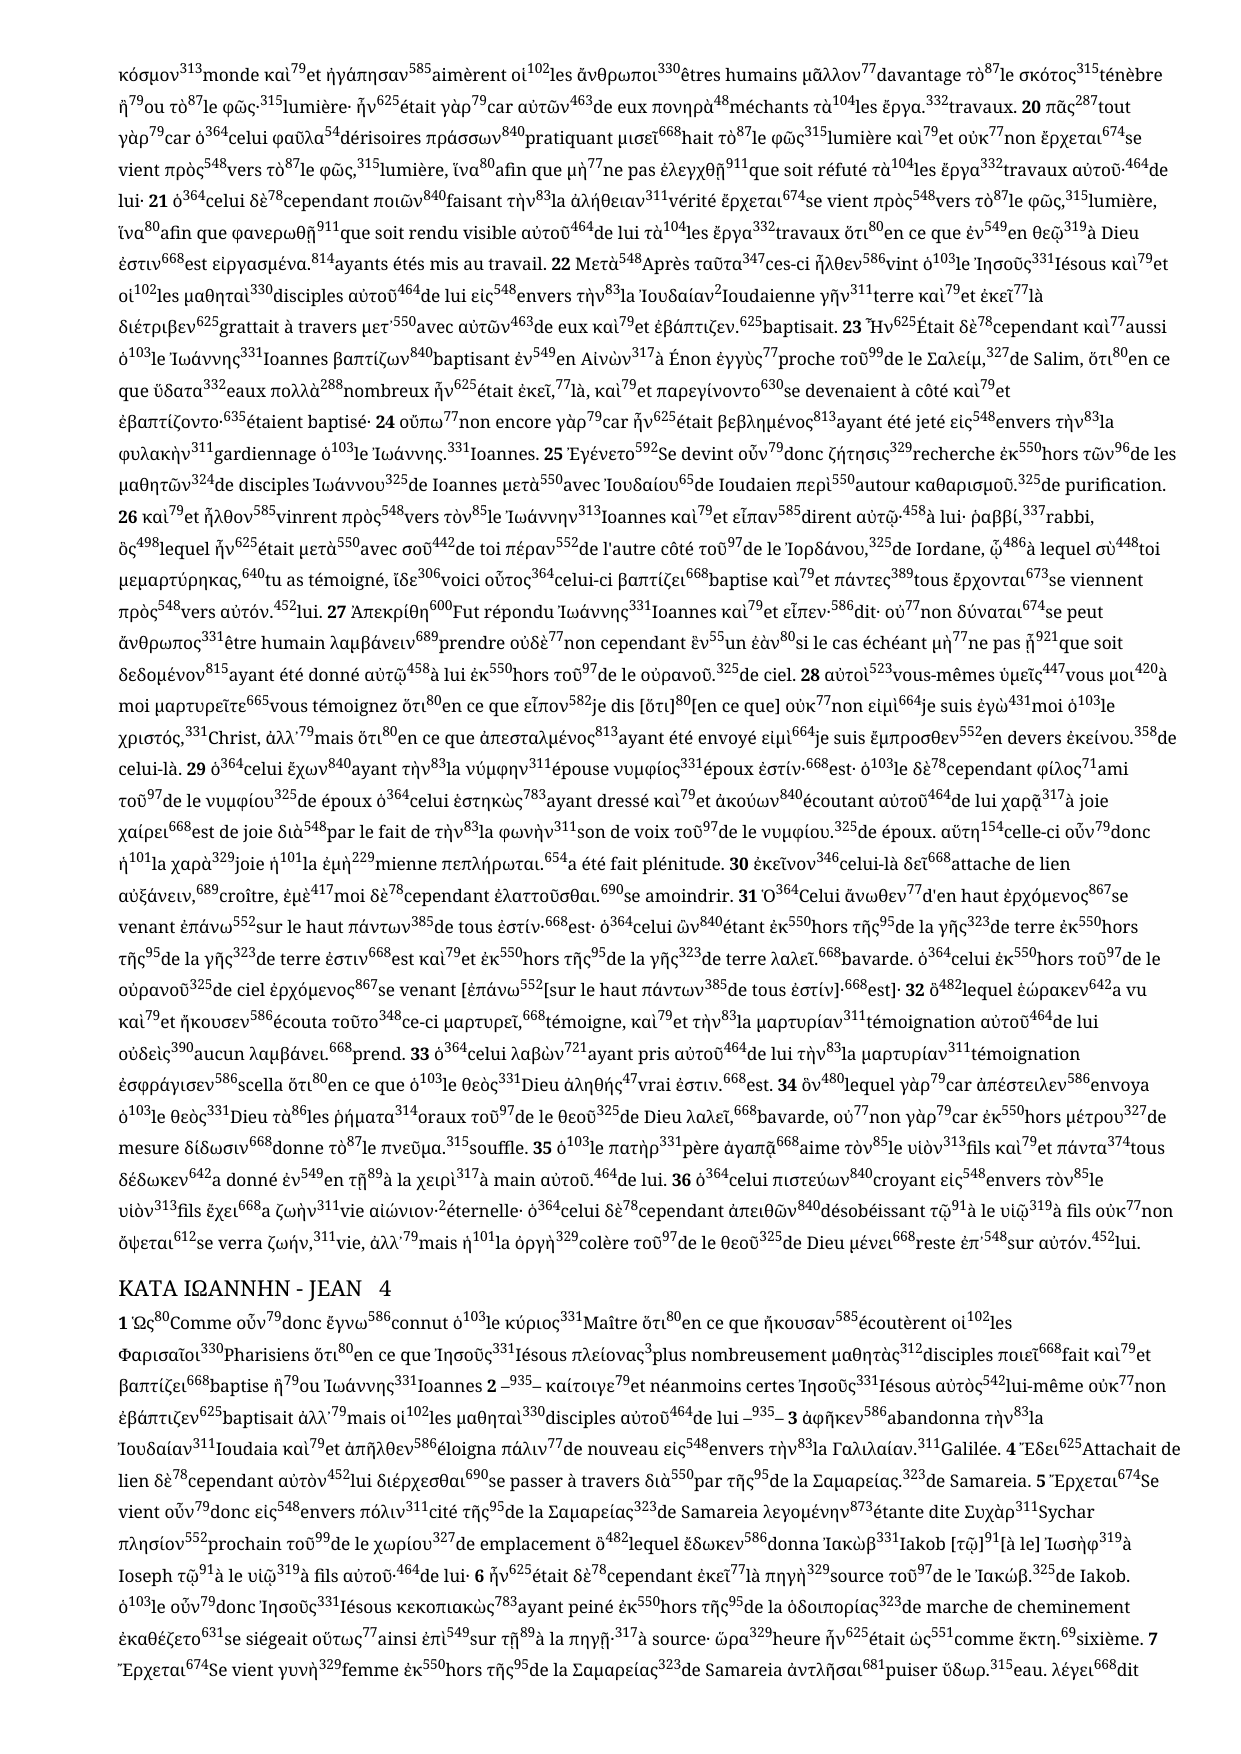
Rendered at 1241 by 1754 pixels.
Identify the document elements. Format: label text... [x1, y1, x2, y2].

text 1 Ὡς80Comme οὖν79donc ἔγνω586connut ὁ103le κύριος331Maître ὅτι80en ce que ἤκουσαν585écoutèrent οἱ102les Φαρισαῖοι330Pharisiens ὅτι80en ce que Ἰησοῦς331Iésous πλείονας3plus nombreusement μαθητὰς312disciples ποιεῖ668fait καὶ79et βαπτίζει668baptise ἢ79ou Ἰωάννης331Ioannes 2 –935– καίτοιγε79et néanmoins certes Ἰησοῦς331Iésous αὐτὸς542lui-même οὐκ77non ἐβάπτιζεν625baptisait ἀλλ᾽79mais οἱ102les μαθηταὶ330disciples αὐτοῦ464de lui –935– 3 ἀφῆκεν586abandonna τὴν83la Ἰουδαίαν311Ioudaia καὶ79et ἀπῆλθεν586éloigna πάλιν77de nouveau εἰς548envers τὴν83la Γαλιλαίαν.311Galilée. 4 Ἔδει625Attachait de lien δὲ78cependant αὐτὸν452lui διέρχεσθαι690se passer à travers διὰ550par τῆς95de la Σαμαρείας.323de Samareia. 5 Ἔρχεται674Se vient οὖν79donc εἰς548envers πόλιν311cité τῆς95de la Σαμαρείας323de Samareia λεγομένην873étante dite Συχὰρ311Sychar πλησίον552prochain τοῦ99de le χωρίου327de emplacement ὃ482lequel ἔδωκεν586donna Ἰακὼβ331Iakob [τῷ]91[à le] Ἰωσὴφ319à Ioseph τῷ91à le υἱῷ319à fils αὐτοῦ·464de lui· 6 ἦν625était δὲ78cependant ἐκεῖ77là πηγὴ329source τοῦ97de le Ἰακώβ.325de Iakob. ὁ103le οὖν79donc Ἰησοῦς331Iésous κεκοπιακὼς783ayant peiné ἐκ550hors τῆς95de la ὁδοιπορίας323de marche de cheminement ἐκαθέζετο631se siégeait οὕτως77ainsi ἐπὶ549sur τῇ89à la πηγῇ·317à source· ὥρα329heure ἦν625était ὡς551comme ἕκτη.69sixième. 7 Ἔρχεται674Se vient γυνὴ329femme ἐκ550hors τῆς95de la Σαμαρείας323de Samareia ἀντλῆσαι681puiser ὕδωρ.315eau. λέγει668dit αὐτῇ456à elle ὁ103le Ἰησοῦς·331Iésous· δός554donne μοι420à moi πεῖν·681boire· 8 οἱ102les γὰρ79car μαθηταὶ330disciples αὐτοῦ464de lui ἀπεληλύθεισαν658avaient éloigné εἰς548envers τὴν83la πόλιν311cité ἵνα80afin que τροφὰς310nourritures ἀγοράσωσιν.898que achètent à l'agora. 9 λέγει668dit οὖν79donc αὐτῷ458à lui ἡ101la γυνὴ329femme ἡ101la Σαμαρῖτις·329Samaritaine· πῶς77comment? σὺ448toi Ἰουδαῖος47Ioudaien ὢν840étant παρ᾽550à côté ἐμοῦ424de moi πεῖν681boire αἰτεῖς666tu demandes γυναικὸς323de femme Σαμαρίτιδος323de Samaritide οὔσης;832de étante; οὐ77non γὰρ79car συγχρῶνται673se utilisent avec Ἰουδαῖοι70Ioudaiens Σαμαρίταις.318à Samaritains. 10 ἀπεκρίθη600fut répondu Ἰησοῦς331Iésous καὶ79et εἶπεν586dit αὐτῇ·456à elle· εἰ80si ᾔδεις657tu avais su τὴν83la δωρεὰν311gratification τοῦ97de le θεοῦ325de Dieu καὶ79et τίς410quel ἐστιν668est ὁ364celui λέγων840disant σοι·439à toi· δός554donne μοι420à moi πεῖν,681boire, σὺ448toi ἂν340le cas échéant ᾔτησας584tu demandas αὐτὸν452lui καὶ79et ἔδωκεν586donna ἄν340le cas échéant σοι439à toi ὕδωρ315eau ζῶν.824vivant. 11 Λέγει668Dit αὐτῷ458à lui [ἡ101[la γυνή]·329femme]· κύριε,337Maître, οὔτε79ni ἄντλημα315seau ἔχεις666tu as καὶ79et τὸ105le φρέαρ333puits ἐστὶν668est βαθύ·49profond· πόθεν77d'où? οὖν79donc ἔχεις666tu as τὸ87le ὕδωρ315eau τὸ348ce ζῶν;824vivant; 12 μὴ340ne pas σὺ448toi μείζων47plus grand εἶ666tu es τοῦ97de le πατρὸς325de père ἡμῶν423de nous Ἰακώβ,325de Iakob, ὃς498lequel ἔδωκεν586donna ἡμῖν419à nous τὸ87le φρέαρ315puits καὶ79et αὐτὸς542lui-même ἐξ550hors αὐτοῦ466de lui ἔπιεν586but καὶ79et οἱ102les υἱοὶ330fils αὐτοῦ464de lui καὶ79et τὰ104les θρέμματα332troupeaux αὐτοῦ;464de lui; 13 ἀπεκρίθη600fut répondu Ἰησοῦς331Iésous καὶ79et εἶπεν586dit αὐτῇ·456à elle· πᾶς390tout ὁ364celui πίνων840buvant ἐκ550hors τοῦ99de le ὕδατος327de eau τούτου152de ce-ci διψήσει606aura soif πάλιν·77de nouveau· 14 ὃς498lequel δ᾽78cependant ἂν340le cas échéant πίῃ899que boive ἐκ550hors τοῦ99de le ὕδατος327de eau οὗ494de lequel ἐγὼ431moi δώσω602je donnerai αὐτῷ,458à lui, οὐ77non μὴ77ne pas διψήσει606aura soif εἰς548envers τὸν85le αἰῶνα,313ère, ἀλλὰ79mais τὸ105le ὕδωρ333eau ὃ482lequel δώσω602je donnerai αὐτῷ458à lui γενήσεται612se deviendra ἐν549en αὐτῷ458à lui πηγὴ329source ὕδατος327de eau ἁλλομένου863de se bondissant εἰς548envers ζωὴν311vie αἰώνιον.2éternelle. 15 Λέγει668Dit πρὸς548vers αὐτὸν452lui ἡ101la γυνή·329femme· κύριε,337Maître, δός554donne μοι420à moi τοῦτο140ce-ci τὸ87le ὕδωρ,315eau, ἵνα80afin que μὴ77ne pas διψῶ917que j'aie soif μηδὲ79ni cependant διέρχωμαι923que je me passe à travers ἐνθάδε77ici-même ἀντλεῖν.689puiser. 16 λέγει668dit αὐτῇ·456à elle· ὕπαγε570dirige en arrière φώνησον554sonne de voix τὸν85le ἄνδρα313homme σου442de toi καὶ79et ἐλθὲ554viens ἐνθάδε.77ici-même. 17 ἀπεκρίθη600fut répondu ἡ101la γυνὴ329femme καὶ79et εἶπεν586dit αὐτῷ·458à lui· οὐκ77non ἔχω664j'ai ἄνδρα.313homme. λέγει668dit αὐτῇ456à elle ὁ103le Ἰησοῦς·331Iésous· καλῶς77bellement εἶπας584tu dis ὅτι80en ce que ἄνδρα313homme οὐκ77non ἔχω·664j'ai· 18 πέντε178cinq γὰρ79car ἄνδρας312hommes ἔσχες584tu eus καὶ79et νῦν77maintenant ὃν480lequel ἔχεις666tu as οὐκ77non ἔστιν668est σου442de toi ἀνήρ·331homme· τοῦτο348ce-ci ἀληθὲς55vrai εἴρηκας.640tu as dit. 19 Λέγει668Dit αὐτῷ458à lui ἡ101la γυνή·329femme· κύριε,337Maître, θεωρῶ664j'observe ὅτι80en ce que προφήτης331prophète εἶ666tu es σύ.448toi. 20 οἱ102les πατέρες330pères ἡμῶν423de nous ἐν549en τῷ93à le ὄρει321à montagne τούτῳ146à ce-ci προσεκύνησαν·585prosternèrent vers· καὶ79et ὑμεῖς447vous λέγετε665vous dites ὅτι80en ce que ἐν549en Ἱεροσολύμοις320à Ierosoluma ἐστὶν668est ὁ103le τόπος331lieu ὅπου77là où προσκυνεῖν689prosterner vers δεῖ.668attache de lien. 21 λέγει668dit αὐτῇ456à elle ὁ103le Ἰησοῦς·331Iésous· πίστευέ570crois μοι,420à moi, γύναι,335femme, ὅτι80en ce que ἔρχεται674se vient ὥρα329heure ὅτε77lorsque οὔτε79ni ἐν549en τῷ93à le ὄρει321à montagne τούτῳ146à ce-ci οὔτε79ni ἐν549en Ἱεροσολύμοις320à Ierosoluma προσκυνήσετε603vous prosternerez vers τῷ91à le πατρί.319à père. 22 ὑμεῖς447vous προσκυνεῖτε665vous prosternez vers ὃ482lequel οὐκ77non οἴδατε·639vous avez su· ἡμεῖς430nous προσκυνοῦμεν663nous prosternons vers ὃ482lequel οἴδαμεν,637nous avons su, ὅτι80en ce que ἡ101la σωτηρία329sauvetage ἐκ550hors τῶν96de les Ἰουδαίων64de Ioudaiens ἐστίν.668est. 23 ἀλλ᾽79mais ἔρχεται674se vient ὥρα329heure καὶ79et νῦν77maintenant ἐστιν,668est, ὅτε77lorsque οἱ102les ἀληθινοὶ21véritables προσκυνηταὶ330prosternateurs προσκυνήσουσιν605prosterneront vers τῷ91à le πατρὶ319à père ἐν549en πνεύματι321à souffle καὶ79et ἀληθείᾳ·317à vérité· καὶ77aussi γὰρ79car ὁ103le πατὴρ331père τοιούτους345tels ζητεῖ668cherche τοὺς345ceux προσκυνοῦντας821prosternants vers αὐτόν.452lui. 24 πνεῦμα333souffle ὁ103le θεός,331Dieu, καὶ79et τοὺς345ceux προσκυνοῦντας821prosternants vers αὐτὸν452lui ἐν549en πνεύματι321à souffle καὶ79et ἀληθείᾳ317à vérité δεῖ668attache de lien προσκυνεῖν.689prosterner vers. 25 Λέγει668Dit αὐτῷ458à lui ἡ101la γυνή·329femme· οἶδα638j'ai su ὅτι80en ce que Μεσσίας331Messia ἔρχεται674se vient ὁ498celui λεγόμενος891étant dit χριστός·331Christ· ὅταν80lorsque le cas échéant ἔλθῃ899que vienne ἐκεῖνος,364celui-là, ἀναγγελεῖ606annoncera de bas en haut ἡμῖν419à nous ἅπαντα.374en totalités. 26 λέγει668dit αὐτῇ456à elle ὁ103le Ἰησοῦς·331Iésous· ἐγώ431moi εἰμι,664je suis, ὁ364celui λαλῶν840bavardant σοι.439à toi. 27 Καὶ79Et ἐπὶ549sur τούτῳ354à ce-ci ἦλθαν585vinrent οἱ102les μαθηταὶ330disciples αὐτοῦ464de lui καὶ79et ἐθαύμαζον624étonnaient ὅτι80en ce que μετὰ550avec γυναικὸς323de femme ἐλάλει·625bavardait· οὐδεὶς390aucun μέντοι79néanmoins εἶπεν·586dit· τί399quel ζητεῖς666tu cherches ἢ79ou τί399quel λαλεῖς666tu bavardes μετ᾽550avec αὐτῆς;462de elle; 28 ἀφῆκεν586abandonna οὖν79donc τὴν83la ὑδρίαν311vase hydrie αὐτῆς462de elle ἡ101la γυνὴ329femme καὶ79et ἀπῆλθεν586éloigna εἰς548envers τὴν83la πόλιν311cité καὶ79et λέγει668dit τοῖς90à les ἀνθρώποις·318à êtres humains· 29 δεῦτε305venez ici ἴδετε553voyez ἄνθρωπον313être humain ὃς498lequel εἶπέν586dit μοι420à moi πάντα374tous ὅσα481autant lesquels ἐποίησα,582je fis, μήτι340ne serait-ce que οὗτός364celui-ci ἐστιν668est ὁ103le χριστός;331Christ; 30 ἐξῆλθον585sortirent ἐκ550hors τῆς95de la πόλεως323de cité καὶ79et ἤρχοντο630se venaient πρὸς548vers αὐτόν.452lui. 31 Ἐν549En τῷ354à ce μεταξὺ77entre ἠρώτων624interrogeaient αὐτὸν452lui οἱ102les μαθηταὶ330disciples λέγοντες·839disants· ῥαββί,337rabbi, φάγε.554mange. 32 ὁ469celui δὲ78cependant εἶπεν586dit αὐτοῖς·457à eux· ἐγὼ431moi βρῶσιν311consommation ἔχω664j'ai φαγεῖν681manger ἣν478laquelle ὑμεῖς447vous οὐκ77non οἴδατε.639vous avez su. 33 ἔλεγον624disaient οὖν79donc οἱ102les μαθηταὶ330disciples πρὸς548vers ἀλλήλους·501les uns les autres· μή340ne pas τις390un quelconque ἤνεγκεν586porta αὐτῷ458à lui φαγεῖν;681manger; 34 λέγει668dit αὐτοῖς457à eux ὁ103le Ἰησοῦς·331Iésous· ἐμὸν233mien βρῶμά333aliment ἐστιν668est ἵνα80afin que ποιήσω895que je fasse τὸ87le θέλημα315volonté τοῦ358de celui πέμψαντός716de ayant mandé με417moi καὶ79et τελειώσω895que je perfectionne αὐτοῦ464de lui τὸ87le ἔργον.315travail. 35 οὐχ340non ὑμεῖς447vous λέγετε665vous dites ὅτι80en ce que ἔτι77encore τετράμηνός71de quatre mois ἐστιν668est καὶ79et ὁ103le θερισμὸς331moisson ἔρχεται;674se vient; ἰδοὺ306voici λέγω664je dis ὑμῖν,438à vous, ἐπάρατε553surélevez τοὺς84les ὀφθαλμοὺς312yeux ὑμῶν441de vous καὶ79et θεάσασθε557que vous vous contemplez τὰς82les χώρας310régions ὅτι80en ce que λευκαί44blanches εἰσιν667sont πρὸς548vers θερισμόν.313moisson. ἤδη77déjà 36 ὁ364celui θερίζων840moissonnant μισθὸν313salaire λαμβάνει668prend καὶ79et συνάγει668mène ensemble καρπὸν313fruit εἰς548envers ζωὴν311vie αἰώνιον,2éternelle, ἵνα80afin que ὁ364celui σπείρων840semant ὁμοῦ77au même lieu χαίρῃ921que soit de joie καὶ79et ὁ364celui θερίζων.840moissonnant. 37 ἐν549en γὰρ79car τούτῳ354à ce-ci ὁ103le λόγος331discours ἐστὶν668est ἀληθινὸς47véritable ὅτι80en ce que ἄλλος390autre ἐστὶν668est ὁ364celui σπείρων840semant καὶ79et ἄλλος390autre ὁ364celui θερίζων.840moissonnant. 38 ἐγὼ431moi ἀπέστειλα582j'envoyai ὑμᾶς436vous θερίζειν689moissonner ὃ482lequel οὐχ77non ὑμεῖς447vous κεκοπιάκατε·639vous avez peiné· ἄλλοι389autres κεκοπιάκασιν641ont peiné καὶ79et ὑμεῖς447vous εἰς548envers τὸν85le κόπον313frappement αὐτῶν463de eux εἰσεληλύθατε.639vous avez venus à l'intérieur. 39 Ἐκ550Hors δὲ78cependant τῆς95de la πόλεως323de cité ἐκείνης148de celle-là πολλοὶ389nombreux ἐπίστευσαν585crurent εἰς548envers αὐτὸν452lui τῶν96de les Σαμαριτῶν324de Samaritains διὰ548par le fait de τὸν85le λόγον313discours τῆς95de la γυναικὸς323de femme μαρτυρούσης832de témoignante ὅτι80en ce que εἶπέν586dit μοι420à moi πάντα374tous ἃ481lesquels ἐποίησα.582je fis. 40 ὡς80comme οὖν79donc ἦλθον585vinrent πρὸς548vers αὐτὸν452lui οἱ102les Σαμαρῖται,330Samaritains, ἠρώτων624interrogeaient αὐτὸν452lui μεῖναι681rester παρ᾽549à côté αὐτοῖς·457à eux· καὶ79et ἔμεινεν586resta ἐκεῖ77là δύο176deux ἡμέρας.310journées. 41 καὶ79et πολλῷ378à nombreux πλείους70plus nombreusement ἐπίστευσαν585crurent διὰ548par le fait de τὸν85le λόγον313discours αὐτοῦ,464de lui, 42 τῇ89à la τε79en outre γυναικὶ317à femme ἔλεγον624disaient ὅτι80en ce que οὐκέτι77non plus διὰ548par le fait de τὴν83la σὴν234tienne λαλιὰν311bavardage πιστεύομεν,663nous croyons, αὐτοὶ512nous-mêmes γὰρ79car ἀκηκόαμεν637nous avons écouté καὶ79et οἴδαμεν637nous avons su ὅτι80en ce que οὗτός364celui-ci ἐστιν668est ἀληθῶς77vraiment ὁ103le σωτὴρ331sauveur τοῦ97de le κόσμου.325de monde. 43 Μετὰ548Après δὲ78cependant τὰς82les δύο176deux ἡμέρας310journées ἐξῆλθεν586sortit ἐκεῖθεν77de là εἰς548envers τὴν83la Γαλιλαίαν·311Galilée· 44 αὐτὸς542lui-même γὰρ79car Ἰησοῦς331Iésous ἐμαρτύρησεν586témoigna ὅτι80en ce que προφήτης331prophète ἐν549en τῇ249à la ἰδίᾳ119à en propre πατρίδι317à patrie τιμὴν311valeur οὐκ77non ἔχει.668a. 45 ὅτε80lorsque οὖν79donc ἦλθεν586vint εἰς548envers τὴν83la Γαλιλαίαν,311Galilée, ἐδέξαντο591se acceptèrent αὐτὸν452lui οἱ102les Γαλιλαῖοι70Galiléens πάντα374tous ἑωρακότες782ayants vus ὅσα481autant lesquels ἐποίησεν586fit ἐν549en Ἱεροσολύμοις320à Ierosoluma ἐν549en τῇ89à la ἑορτῇ,317à fête, καὶ77aussi αὐτοὶ468eux γὰρ79car ἦλθον585vinrent εἰς548envers τὴν83la ἑορτήν.311fête. 46 Ἦλθεν586Vint οὖν79donc πάλιν77de nouveau εἰς548envers τὴν83la Κανὰ311Kana τῆς95de la Γαλιλαίας,323de Galilée, ὅπου77là où ἐποίησεν586fit τὸ87le ὕδωρ315eau οἶνον.313vin. Καὶ79Et ἦν625était τις287un quelconque βασιλικὸς71royalique οὗ492de lequel ὁ103le υἱὸς331fils ἠσθένει625était infirme ἐν549en Καφαρναούμ.317à Kapharnaoum. 47 οὗτος364celui-ci ἀκούσας721ayant écouté ὅτι80en ce que Ἰησοῦς331Iésous ἥκει668surgit ἐκ550hors τῆς95de la Ἰουδαίας323de Ioudaia εἰς548envers τὴν83la Γαλιλαίαν311Galilée ἀπῆλθεν586éloigna πρὸς548vers αὐτὸν452lui καὶ79et ἠρώτα625interrogeait ἵνα80afin que καταβῇ899que descende καὶ79et ἰάσηται905que se guérisse αὐτοῦ464de lui τὸν85le υἱόν,313fils, ἤμελλεν625imminait γὰρ79car ἀποθνῄσκειν.689mourir loin. 48 εἶπεν586dit οὖν79donc ὁ103le Ἰησοῦς331Iésous πρὸς548vers αὐτόν·452lui· ἐὰν80si le cas échéant μὴ77ne pas σημεῖα314signes καὶ79et τέρατα314prodiges ἴδητε,896que vous voyiez, οὐ77non μὴ77ne pas πιστεύσητε.896que vous croyiez. 49 λέγει668dit πρὸς548vers αὐτὸν452lui ὁ103le βασιλικός·71royalique· κύριε,337Maître, κατάβηθι554descends πρὶν80avant ἀποθανεῖν681mourir loin τὸ87le παιδίον315petit enfant μου.424de moi. 50 λέγει668dit αὐτῷ458à lui ὁ103le Ἰησοῦς·331Iésous· πορεύου,574te va, ὁ103le υἱός331fils σου442de toi ζῇ.668vit. Ἐπίστευσεν586Crut ὁ103le ἄνθρωπος331être humain τῷ91à le λόγῳ319à discours ὃν480lequel εἶπεν586dit αὐτῷ458à lui ὁ103le Ἰησοῦς331Iésous καὶ79et ἐπορεύετο.631se allait. 51 ἤδη77déjà δὲ78cependant αὐτοῦ464de lui καταβαίνοντος834de descendant οἱ102les δοῦλοι330mâles esclaves αὐτοῦ464de lui ὑπήντησαν585vinrent à la rencontre αὐτῷ458à lui καὶ79et ἀπήγγειλαν585rapportèrent annonce λέγοντες839disants ὅτι80en ce que ὁ103le παῖς331jeune servant αὐτοῦ464de lui ζῇ.668vit. 52 ἐπύθετο592se enquit οὖν79donc τὴν83la ὥραν311heure παρ᾽550à côté αὐτῶν463de eux ἐν549en ᾗ484à laquelle κομψότερον77plus portement ἔσχεν·586eut· εἶπαν585dirent οὖν79donc αὐτῷ458à lui ὅτι80en ce que ἐχθὲς77hier ὥραν311heure ἑβδόμην201septième ἀφῆκεν586abandonna αὐτὸν452lui ὁ103le πυρετός.331fièvre. 53 ἔγνω586connut οὖν79donc ὁ103le πατὴρ331père ὅτι80en ce que [ἐν]549[en] ἐκείνῃ142à celle-là τῇ89à la ὥρᾳ317à heure ἐν549en ᾗ484à laquelle εἶπεν586dit αὐτῷ458à lui ὁ103le Ἰησοῦς·331Iésous· ὁ103le υἱός331fils σου442de toi ζῇ,668vit, καὶ79et ἐπίστευσεν586crut αὐτὸς542lui-même καὶ79et ἡ101la οἰκία329maison d'habitation αὐτοῦ464de lui ὅλη.388toute entière. 54 Τοῦτο348Ce-ci [δὲ]78[cependant] πάλιν77de nouveau δεύτερον204deuxième σημεῖον315signe ἐποίησεν586fit ὁ103le Ἰησοῦς331Iésous ἐλθὼν721ayant venu ἐκ550hors τῆς95de la Ἰουδαίας323de Ioudaia εἰς548envers τὴν83la Γαλιλαίαν.311Galilée. [118, 1307, 1181, 1682]
text 1 Ἦν625Était δὲ78cependant ἄνθρωπος331être humain ἐκ550hors τῶν96de les Φαρισαίων,324de Pharisiens, Νικόδημος331Nikodème ὄνομα333nom αὐτῷ,458à lui, ἄρχων331chef τῶν96de les Ἰουδαίων·64de Ioudaiens· 2 οὗτος364celui-ci ἦλθεν586vint πρὸς548vers αὐτὸν452lui νυκτὸς323de nuit καὶ79et εἶπεν586dit αὐτῷ·458à lui· ῥαββί,337rabbi, οἴδαμεν637nous avons su ὅτι80en ce que ἀπὸ550au loin θεοῦ325de Dieu ἐλήλυθας640tu as venu διδάσκαλος·331enseignant· οὐδεὶς390aucun γὰρ79car δύναται674se peut ταῦτα139ces-ci τὰ86les σημεῖα314signes ποιεῖν689faire ἃ481lesquels σὺ448toi ποιεῖς,666tu fais, ἐὰν80si le cas échéant μὴ77ne pas ᾖ921que soit ὁ103le θεὸς331Dieu μετ᾽550avec αὐτοῦ.464de lui. 3 ἀπεκρίθη600fut répondu Ἰησοῦς331Iésous καὶ79et εἶπεν586dit αὐτῷ·458à lui· ἀμὴν304amen ἀμὴν304amen λέγω664je dis σοι,439à toi, ἐὰν80si le cas échéant μή77ne pas τις390un quelconque γεννηθῇ911que soit engendré ἄνωθεν,77d'en haut, οὐ77non δύναται674se peut ἰδεῖν681voir τὴν83la βασιλείαν311royauté τοῦ97de le θεοῦ.325de Dieu. 4 Λέγει668Dit πρὸς548vers αὐτὸν452lui [ὁ]364[celui] Νικόδημος·331Nikodème· πῶς77comment? δύναται674se peut ἄνθρωπος331être humain γεννηθῆναι683être engendré γέρων331vieillard ὤν;840étant; μὴ340ne pas δύναται674se peut εἰς548envers τὴν83la κοιλίαν311cavité ventrale τῆς95de la μητρὸς323de mère αὐτοῦ464de lui δεύτερον77deuxièmement εἰσελθεῖν681venir à l'intérieur καὶ79et γεννηθῆναι;683être engendré; 5 ἀπεκρίθη600fut répondu Ἰησοῦς·331Iésous· ἀμὴν304amen ἀμὴν304amen λέγω664je dis σοι,439à toi, ἐὰν80si le cas échéant μή77ne pas τις390un quelconque γεννηθῇ911que soit engendré ἐξ550hors ὕδατος327de eau καὶ79et πνεύματος,327de souffle, οὐ77non δύναται674se peut εἰσελθεῖν681venir à l'intérieur εἰς548envers τὴν83la βασιλείαν311royauté τοῦ97de le θεοῦ.325de Dieu. 6 τὸ366ce γεγεννημένον815ayant été engendré ἐκ550hors τῆς95de la σαρκὸς323de chair σάρξ329chair ἐστιν,668est, καὶ79et τὸ366ce γεγεννημένον815ayant été engendré ἐκ550hors τοῦ99de le πνεύματος327de souffle πνεῦμά333souffle ἐστιν.668est. 7 μὴ77ne pas θαυμάσῃς897que tu étonnes ὅτι80en ce que εἶπόν582je dis σοι·439à toi· δεῖ668attache de lien ὑμᾶς436vous γεννηθῆναι683être engendré ἄνωθεν.77d'en haut. 8 τὸ105le πνεῦμα333souffle ὅπου80là où θέλει668veut πνεῖ668souffle καὶ79et τὴν83la φωνὴν311son de voix αὐτοῦ466de lui ἀκούεις,666tu écoutes, ἀλλ᾽79mais οὐκ77non οἶδας640tu as su πόθεν77d'où? ἔρχεται674se vient καὶ79et ποῦ77où? ὑπάγει·668dirige en arrière· οὕτως77ainsi ἐστὶν668est πᾶς390tout ὁ364celui γεγεννημένος813ayant été engendré ἐκ550hors τοῦ99de le πνεύματος.327de souffle. 9 Ἀπεκρίθη600Fut répondu Νικόδημος331Nikodème καὶ79et εἶπεν586dit αὐτῷ·458à lui· πῶς77comment? δύναται674se peut ταῦτα365ces-ci γενέσθαι;682se devenir; 10 ἀπεκρίθη600fut répondu Ἰησοῦς331Iésous καὶ79et εἶπεν586dit αὐτῷ·458à lui· σὺ448toi εἶ666tu es ὁ103le διδάσκαλος331enseignant τοῦ97de le Ἰσραὴλ325de Israël καὶ79et ταῦτα347ces-ci οὐ77non γινώσκεις;666tu connais; 11 ἀμὴν304amen ἀμὴν304amen λέγω664je dis σοι439à toi ὅτι80en ce que ὃ482lequel οἴδαμεν637nous avons su λαλοῦμεν663nous bavardons καὶ79et ὃ482lequel ἑωράκαμεν637nous avons vu μαρτυροῦμεν,663nous témoignons, καὶ79et τὴν83la μαρτυρίαν311témoignation ἡμῶν423de nous οὐ77non λαμβάνετε.665vous prenez. 12 εἰ80si τὰ86les ἐπίγεια54sur terres εἶπον582je dis ὑμῖν438à vous καὶ79et οὐ77non πιστεύετε,665vous croyez, πῶς77comment? ἐὰν80si le cas échéant εἴπω895que je dise ὑμῖν438à vous τὰ86les ἐπουράνια54sur cieux πιστεύσετε;603vous croirez; 13 καὶ79et οὐδεὶς390aucun ἀναβέβηκεν642a monté εἰς548envers τὸν85le οὐρανὸν313ciel εἰ551si μὴ77ne pas ὁ364celui ἐκ550hors τοῦ97de le οὐρανοῦ325de ciel καταβάς,721ayant descendu, ὁ103le υἱὸς331fils τοῦ97de le ἀνθρώπου.325de être humain. 14 Καὶ79Et καθὼς77de haut en bas comme Μωϋσῆς331Môusês ὕψωσεν586haussa τὸν85le ὄφιν313serpent ἐν549en τῇ89à la ἐρήμῳ,57à déserte, οὕτως77ainsi ὑψωθῆναι683être haussé δεῖ668attache de lien τὸν85le υἱὸν313fils τοῦ97de le ἀνθρώπου,325de être humain, 15 ἵνα80afin que πᾶς390tout ὁ364celui πιστεύων840croyant ἐν549en αὐτῷ458à lui ἔχῃ921que ait ζωὴν311vie αἰώνιον.2éternelle. 16 οὕτως77ainsi γὰρ79car ἠγάπησεν586aima ὁ103le θεὸς331Dieu τὸν85le κόσμον,313monde, ὥστε80de sorte que τὸν85le υἱὸν313fils τὸν85le μονογενῆ4monogène ἔδωκεν,586donna, ἵνα80afin que πᾶς390tout ὁ364celui πιστεύων840croyant εἰς548envers αὐτὸν452lui μὴ77ne pas ἀπόληται905que se perde au loin ἀλλ᾽79mais ἔχῃ921que ait ζωὴν311vie αἰώνιον.2éternelle. 17 οὐ77non γὰρ79car ἀπέστειλεν586envoya ὁ103le θεὸς331Dieu τὸν245le υἱὸν313fils εἰς548envers τὸν85le κόσμον313monde ἵνα80afin que κρίνῃ899que juge τὸν85le κόσμον,313monde, ἀλλ᾽79mais ἵνα80afin que σωθῇ911que soit sauvé ὁ103le κόσμος331monde δι᾽550par αὐτοῦ.464de lui. 18 ὁ364celui πιστεύων840croyant εἰς548envers αὐτὸν452lui οὐ77non κρίνεται·680est jugé· ὁ364celui δὲ78cependant μὴ77ne pas πιστεύων840croyant ἤδη77déjà κέκριται,654a été jugé, ὅτι80en ce que μὴ77ne pas πεπίστευκεν642a cru εἰς548envers τὸ87le ὄνομα315nom τοῦ97de le μονογενοῦς65de monogène υἱοῦ325de fils τοῦ97de le θεοῦ.325de Dieu. 19 αὕτη362celle-ci δέ78cependant ἐστιν668est ἡ101la κρίσις329jugement ὅτι80en ce que τὸ105le φῶς333lumière ἐλήλυθεν642a venu εἰς548envers τὸν85le κόσμον313monde καὶ79et ἠγάπησαν585aimèrent οἱ102les ἄνθρωποι330êtres humains μᾶλλον77davantage τὸ87le σκότος315ténèbre ἢ79ou τὸ87le φῶς·315lumière· ἦν625était γὰρ79car αὐτῶν463de eux πονηρὰ48méchants τὰ104les ἔργα.332travaux. 20 πᾶς287tout γὰρ79car ὁ364celui φαῦλα54dérisoires πράσσων840pratiquant μισεῖ668hait τὸ87le φῶς315lumière καὶ79et οὐκ77non ἔρχεται674se vient πρὸς548vers τὸ87le φῶς,315lumière, ἵνα80afin que μὴ77ne pas ἐλεγχθῇ911que soit réfuté τὰ104les ἔργα332travaux αὐτοῦ·464de lui· 21 ὁ364celui δὲ78cependant ποιῶν840faisant τὴν83la ἀλήθειαν311vérité ἔρχεται674se vient πρὸς548vers τὸ87le φῶς,315lumière, ἵνα80afin que φανερωθῇ911que soit rendu visible αὐτοῦ464de lui τὰ104les ἔργα332travaux ὅτι80en ce que ἐν549en θεῷ319à Dieu ἐστιν668est εἰργασμένα.814ayants étés mis au travail. 22 Μετὰ548Après ταῦτα347ces-ci ἦλθεν586vint ὁ103le Ἰησοῦς331Iésous καὶ79et οἱ102les μαθηταὶ330disciples αὐτοῦ464de lui εἰς548envers τὴν83la Ἰουδαίαν2Ioudaienne γῆν311terre καὶ79et ἐκεῖ77là διέτριβεν625grattait à travers μετ᾽550avec αὐτῶν463de eux καὶ79et ἐβάπτιζεν.625baptisait. 23 Ἦν625Était δὲ78cependant καὶ77aussi ὁ103le Ἰωάννης331Ioannes βαπτίζων840baptisant ἐν549en Αἰνὼν317à Énon ἐγγὺς77proche τοῦ99de le Σαλείμ,327de Salim, ὅτι80en ce que ὕδατα332eaux πολλὰ288nombreux ἦν625était ἐκεῖ,77là, καὶ79et παρεγίνοντο630se devenaient à côté καὶ79et ἐβαπτίζοντο·635étaient baptisé· 24 οὔπω77non encore γὰρ79car ἦν625était βεβλημένος813ayant été jeté εἰς548envers τὴν83la φυλακὴν311gardiennage ὁ103le Ἰωάννης.331Ioannes. 25 Ἐγένετο592Se devint οὖν79donc ζήτησις329recherche ἐκ550hors τῶν96de les μαθητῶν324de disciples Ἰωάννου325de Ioannes μετὰ550avec Ἰουδαίου65de Ioudaien περὶ550autour καθαρισμοῦ.325de purification. 26 καὶ79et ἦλθον585vinrent πρὸς548vers τὸν85le Ἰωάννην313Ioannes καὶ79et εἶπαν585dirent αὐτῷ·458à lui· ῥαββί,337rabbi, ὃς498lequel ἦν625était μετὰ550avec σοῦ442de toi πέραν552de l'autre côté τοῦ97de le Ἰορδάνου,325de Iordane, ᾧ486à lequel σὺ448toi μεμαρτύρηκας,640tu as témoigné, ἴδε306voici οὗτος364celui-ci βαπτίζει668baptise καὶ79et πάντες389tous ἔρχονται673se viennent πρὸς548vers αὐτόν.452lui. 27 Ἀπεκρίθη600Fut répondu Ἰωάννης331Ioannes καὶ79et εἶπεν·586dit· οὐ77non δύναται674se peut ἄνθρωπος331être humain λαμβάνειν689prendre οὐδὲ77non cependant ἓν55un ἐὰν80si le cas échéant μὴ77ne pas ᾖ921que soit δεδομένον815ayant été donné αὐτῷ458à lui ἐκ550hors τοῦ97de le οὐρανοῦ.325de ciel. 28 αὐτοὶ523vous-mêmes ὑμεῖς447vous μοι420à moi μαρτυρεῖτε665vous témoignez ὅτι80en ce que εἶπον582je dis [ὅτι]80[en ce que] οὐκ77non εἰμὶ664je suis ἐγὼ431moi ὁ103le χριστός,331Christ, ἀλλ᾽79mais ὅτι80en ce que ἀπεσταλμένος813ayant été envoyé εἰμὶ664je suis ἔμπροσθεν552en devers ἐκείνου.358de celui-là. 29 ὁ364celui ἔχων840ayant τὴν83la νύμφην311épouse νυμφίος331époux ἐστίν·668est· ὁ103le δὲ78cependant φίλος71ami τοῦ97de le νυμφίου325de époux ὁ364celui ἑστηκὼς783ayant dressé καὶ79et ἀκούων840écoutant αὐτοῦ464de lui χαρᾷ317à joie χαίρει668est de joie διὰ548par le fait de τὴν83la φωνὴν311son de voix τοῦ97de le νυμφίου.325de époux. αὕτη154celle-ci οὖν79donc ἡ101la χαρὰ329joie ἡ101la ἐμὴ229mienne πεπλήρωται.654a été fait plénitude. 30 ἐκεῖνον346celui-là δεῖ668attache de lien αὐξάνειν,689croître, ἐμὲ417moi δὲ78cependant ἐλαττοῦσθαι.690se amoindrir. 31 Ὁ364Celui ἄνωθεν77d'en haut ἐρχόμενος867se venant ἐπάνω552sur le haut πάντων385de tous ἐστίν·668est· ὁ364celui ὢν840étant ἐκ550hors τῆς95de la γῆς323de terre ἐκ550hors τῆς95de la γῆς323de terre ἐστιν668est καὶ79et ἐκ550hors τῆς95de la γῆς323de terre λαλεῖ.668bavarde. ὁ364celui ἐκ550hors τοῦ97de le οὐρανοῦ325de ciel ἐρχόμενος867se venant [ἐπάνω552[sur le haut πάντων385de tous ἐστίν]·668est]· 32 ὃ482lequel ἑώρακεν642a vu καὶ79et ἤκουσεν586écouta τοῦτο348ce-ci μαρτυρεῖ,668témoigne, καὶ79et τὴν83la μαρτυρίαν311témoignation αὐτοῦ464de lui οὐδεὶς390aucun λαμβάνει.668prend. 33 ὁ364celui λαβὼν721ayant pris αὐτοῦ464de lui τὴν83la μαρτυρίαν311témoignation ἐσφράγισεν586scella ὅτι80en ce que ὁ103le θεὸς331Dieu ἀληθής47vrai ἐστιν.668est. 34 ὃν480lequel γὰρ79car ἀπέστειλεν586envoya ὁ103le θεὸς331Dieu τὰ86les ῥήματα314oraux τοῦ97de le θεοῦ325de Dieu λαλεῖ,668bavarde, οὐ77non γὰρ79car ἐκ550hors μέτρου327de mesure δίδωσιν668donne τὸ87le πνεῦμα.315souffle. 35 ὁ103le πατὴρ331père ἀγαπᾷ668aime τὸν85le υἱὸν313fils καὶ79et πάντα374tous δέδωκεν642a donné ἐν549en τῇ89à la χειρὶ317à main αὐτοῦ.464de lui. 36 ὁ364celui πιστεύων840croyant εἰς548envers τὸν85le υἱὸν313fils ἔχει668a ζωὴν311vie αἰώνιον·2éternelle· ὁ364celui δὲ78cependant ἀπειθῶν840désobéissant τῷ91à le υἱῷ319à fils οὐκ77non ὄψεται612se verra ζωήν,311vie, ἀλλ᾽79mais ἡ101la ὀργὴ329colère τοῦ97de le θεοῦ325de Dieu μένει668reste ἐπ᾽548sur αὐτόν.452lui. [118, 59, 1181, 1254]
text ΚΑΤΑ ΙΩΑΝΝΗΝ - JEAN 4 [118, 1273, 1181, 1303]
